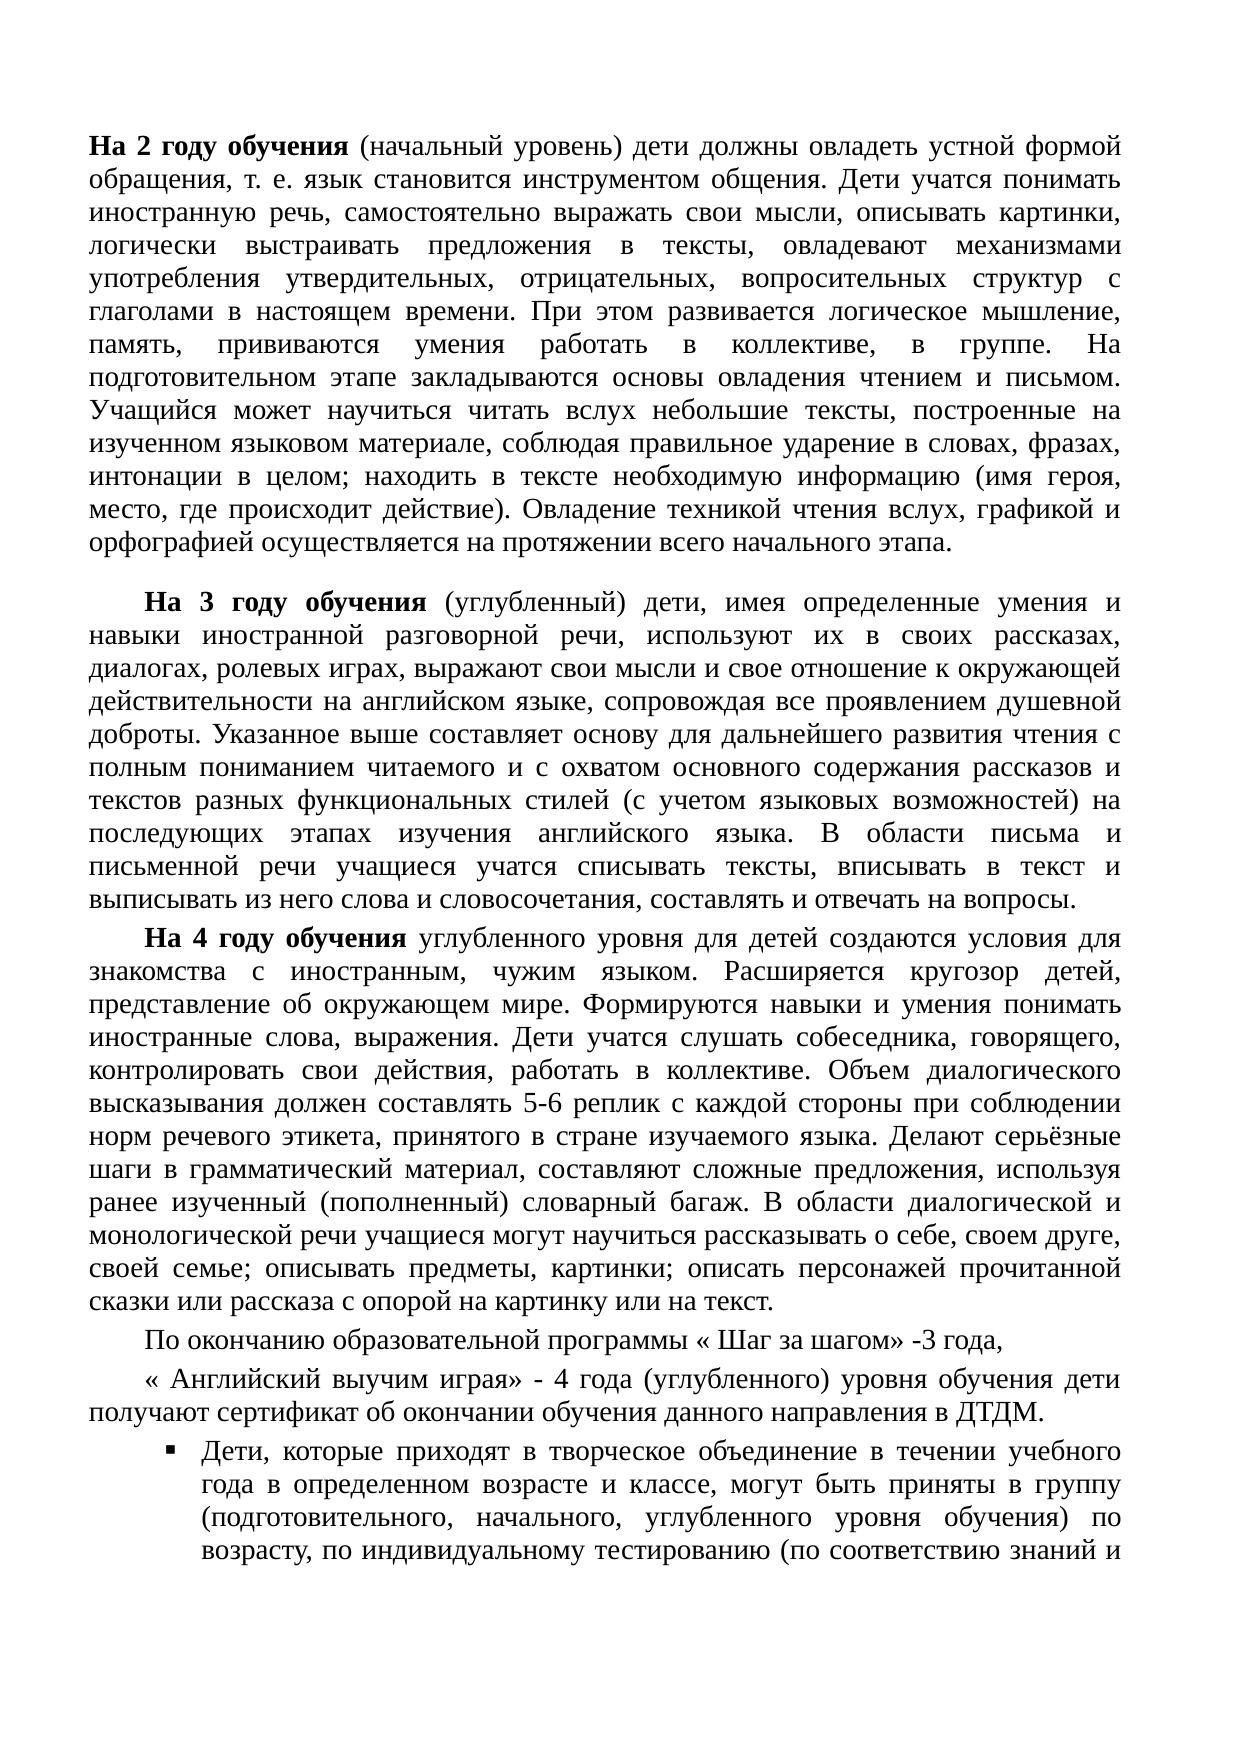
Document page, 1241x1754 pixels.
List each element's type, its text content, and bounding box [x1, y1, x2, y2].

text На 4 году обучения углубленного уровня для детей создаются условия для знакомства с иностранным, чужим языком. Расширяется кругозор детей, представление об окружающем мире. Формируются навыки и умения понимать иностранные слова, выражения. Дети учатся слушать собеседника, говорящего, контролировать свои действия, работать в коллективе. Объем диалогического высказывания должен составлять 5-6 реплик с каждой стороны при соблюдении норм речевого этикета, принятого в стране изучаемого языка. Делают серьёзные шаги в грамматический материал, составляют сложные предложения, используя ранее изученный (пополненный) словарный багаж. В области диалогической и монологической речи учащиеся могут научиться рассказывать о себе, своем друге, своей семье; описывать предметы, картинки; описать персонажей прочитанной сказки или рассказа с опорой на картинку или на текст. [89, 921, 1122, 1317]
text « Английский выучим играя» - 4 года (углубленного) уровня обучения дети получают сертификат об окончании обучения данного направления в ДТДМ. [89, 1362, 1122, 1428]
list Дети, которые приходят в творческое объединение в течении учебного года в определенном возрасте и классе, могут быть приняты в группу (подготовительного, начального, углубленного уровня обучения) по возрасту, по индивидуальному тестированию (по соответствию знаний и [164, 1434, 1122, 1566]
text На 2 году обучения (начальный уровень) дети должны овладеть устной формой обращения, т. е. язык становится инструментом общения. Дети учатся понимать иностранную речь, самостоятельно выражать свои мысли, описывать картинки, логически выстраивать предложения в тексты, овладевают механизмами употребления утвердительных, отрицательных, вопросительных структур с глаголами в настоящем времени. При этом развивается логическое мышление, память, прививаются умения работать в коллективе, в группе. На подготовительном этапе закладываются основы овладения чтением и письмом. Учащийся может научиться читать вслух небольшие тексты, построенные на изученном языковом материале, соблюдая правильное ударение в словах, фразах, интонации в целом; находить в тексте необходимую информацию (имя героя, место, где происходит действие). Овладение техникой чтения вслух, графикой и орфографией осуществляется на протяжении всего начального этапа. [89, 129, 1122, 558]
text По окончанию образовательной программы « Шаг за шагом» -3 года, [89, 1323, 1122, 1356]
text На 3 году обучения (углубленный) дети, имея определенные умения и навыки иностранной разговорной речи, используют их в своих рассказах, диалогах, ролевых играх, выражают свои мысли и свое отношение к окружающей действительности на английском языке, сопровождая все проявлением душевной доброты. Указанное выше составляет основу для дальнейшего развития чтения с полным пониманием читаемого и с охватом основного содержания рассказов и текстов разных функциональных стилей (с учетом языковых возможностей) на последующих этапах изучения английского языка. В области письма и письменной речи учащиеся учатся списывать тексты, вписывать в текст и выписывать из него слова и словосочетания, составлять и отвечать на вопросы. [89, 585, 1122, 915]
